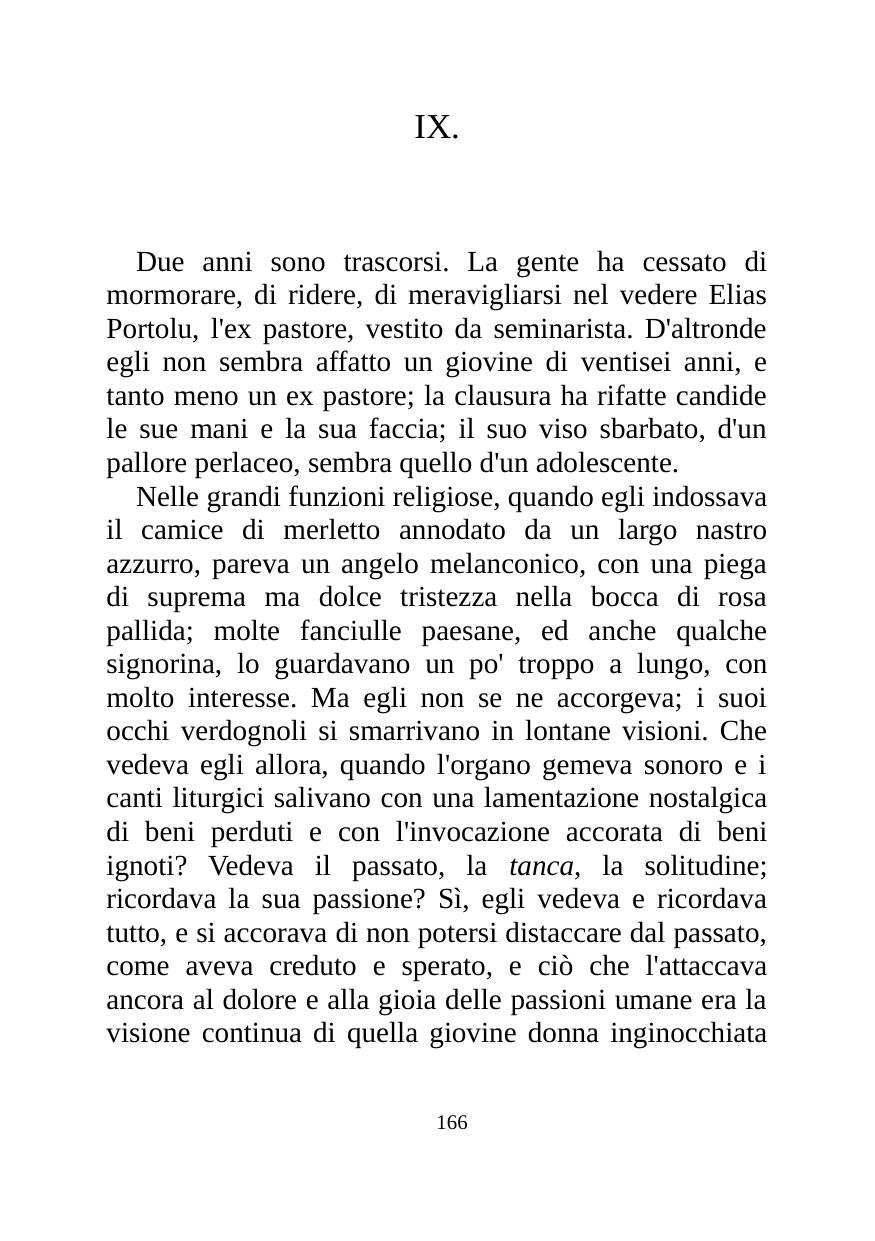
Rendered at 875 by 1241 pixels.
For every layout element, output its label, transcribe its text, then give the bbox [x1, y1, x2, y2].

text Nelle grandi funzioni religiose, quando egli indossava il camice di merletto annodato da un largo nastro azzurro, pareva un angelo melanconico, con una piega di suprema ma dolce tristezza nella bocca di rosa pallida; molte fanciulle paesane, ed anche qualche signorina, lo guardavano un po' troppo a lungo, con molto interesse. Ma egli non se ne accorgeva; i suoi occhi verdognoli si smarrivano in lontane visioni. Che vedeva egli allora, quando l'organo gemeva sonoro e i canti liturgici salivano con una lamentazione nostalgica di beni perduti e con l'invocazione accorata di beni ignoti? Vedeva il passato, la tanca, la solitudine; ricordava la sua passione? Sì, egli vedeva e ricordava tutto, e si accorava di non potersi distaccare dal passato, come aveva creduto e sperato, e ciò che l'attaccava ancora al dolore e alla gioia delle passioni umane era la visione continua di quella giovine donna inginocchiata [106, 479, 768, 1049]
subtitle IX. [106, 106, 768, 146]
text Due anni sono trascorsi. La gente ha cessato di mormorare, di ridere, di meravigliarsi nel vedere Elias Portolu, l'ex pastore, vestito da seminarista. D'altronde egli non sembra affatto un giovine di ventisei anni, e tanto meno un ex pastore; la clausura ha rifatte candide le sue mani e la sua faccia; il suo viso sbarbato, d'un pallore perlaceo, sembra quello d'un adolescente. [106, 244, 768, 479]
